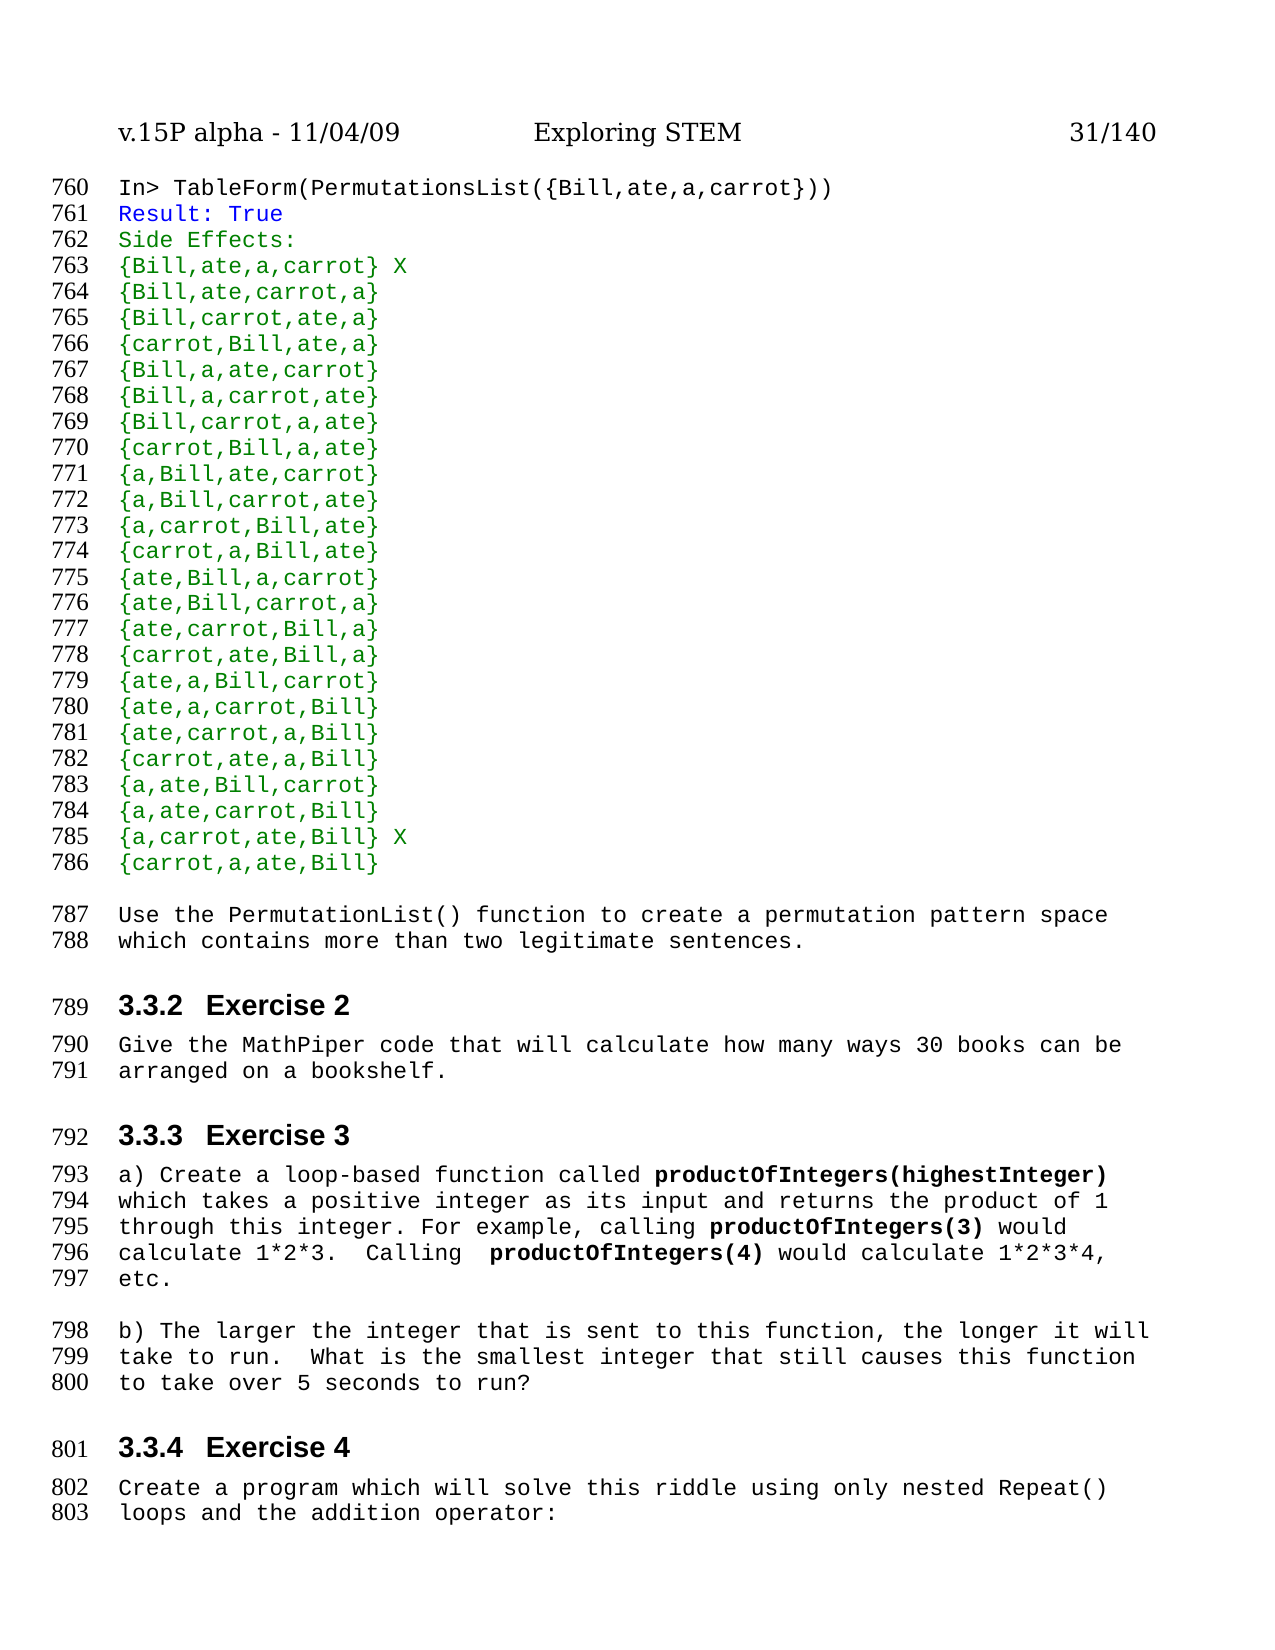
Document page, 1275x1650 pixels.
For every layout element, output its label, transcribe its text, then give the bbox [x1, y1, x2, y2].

text {ate,carrot,Bill,a} [118, 618, 1157, 644]
text In> TableForm(PermutationsList({Bill,ate,a,carrot})) [118, 177, 1157, 203]
text {a,Bill,carrot,ate} [118, 488, 1157, 514]
text {carrot,a,ate,Bill} [118, 851, 1157, 877]
text Use the PermutationList() function to create a permutation pattern space which contains more than two legitimate sentences. [118, 903, 1157, 955]
text {a,Bill,ate,carrot} [118, 462, 1157, 488]
subtitle Exercise 4 [118, 1430, 1157, 1464]
subtitle Exercise 2 [118, 988, 1157, 1021]
text {Bill,a,ate,carrot} [118, 358, 1157, 384]
text Side Effects: [118, 229, 1157, 254]
text {a,carrot,ate,Bill} X [118, 825, 1157, 851]
text Result: True [118, 203, 1157, 229]
text {ate,a,Bill,carrot} [118, 669, 1157, 696]
text {carrot,Bill,a,ate} [118, 436, 1157, 462]
text {carrot,Bill,ate,a} [118, 332, 1157, 358]
text {ate,Bill,a,carrot} [118, 566, 1157, 592]
text a) Create a loop-based function called productOfIntegers(highestInteger) which takes a positive integer as its input and returns the product of 1 through this integer. For example, calling productOfIntegers(3) would calculate 1*2*3. Calling productOfIntegers(4) would calculate 1*2*3*4, etc. [118, 1164, 1157, 1293]
text {Bill,ate,a,carrot} X [118, 254, 1157, 281]
subtitle Exercise 3 [118, 1118, 1157, 1152]
text {carrot,a,Bill,ate} [118, 540, 1157, 566]
text {carrot,ate,Bill,a} [118, 644, 1157, 669]
text Create a program which will solve this riddle using only nested Repeat() loops and the addition operator: [118, 1476, 1157, 1528]
text {ate,a,carrot,Bill} [118, 696, 1157, 721]
text b) The larger the integer that is sent to this function, the longer it will take to run. What is the smallest integer that still causes this function to take over 5 seconds to run? [118, 1319, 1157, 1397]
text {ate,Bill,carrot,a} [118, 592, 1157, 618]
text {Bill,a,carrot,ate} [118, 384, 1157, 410]
text {Bill,carrot,ate,a} [118, 306, 1157, 332]
text {a,ate,Bill,carrot} [118, 773, 1157, 799]
text {a,ate,carrot,Bill} [118, 799, 1157, 825]
text {ate,carrot,a,Bill} [118, 721, 1157, 747]
text {a,carrot,Bill,ate} [118, 514, 1157, 540]
text {Bill,ate,carrot,a} [118, 281, 1157, 306]
text {carrot,ate,a,Bill} [118, 747, 1157, 773]
text {Bill,carrot,a,ate} [118, 410, 1157, 436]
text Give the MathPiper code that will calculate how many ways 30 books can be arranged on a bookshelf. [118, 1033, 1157, 1085]
